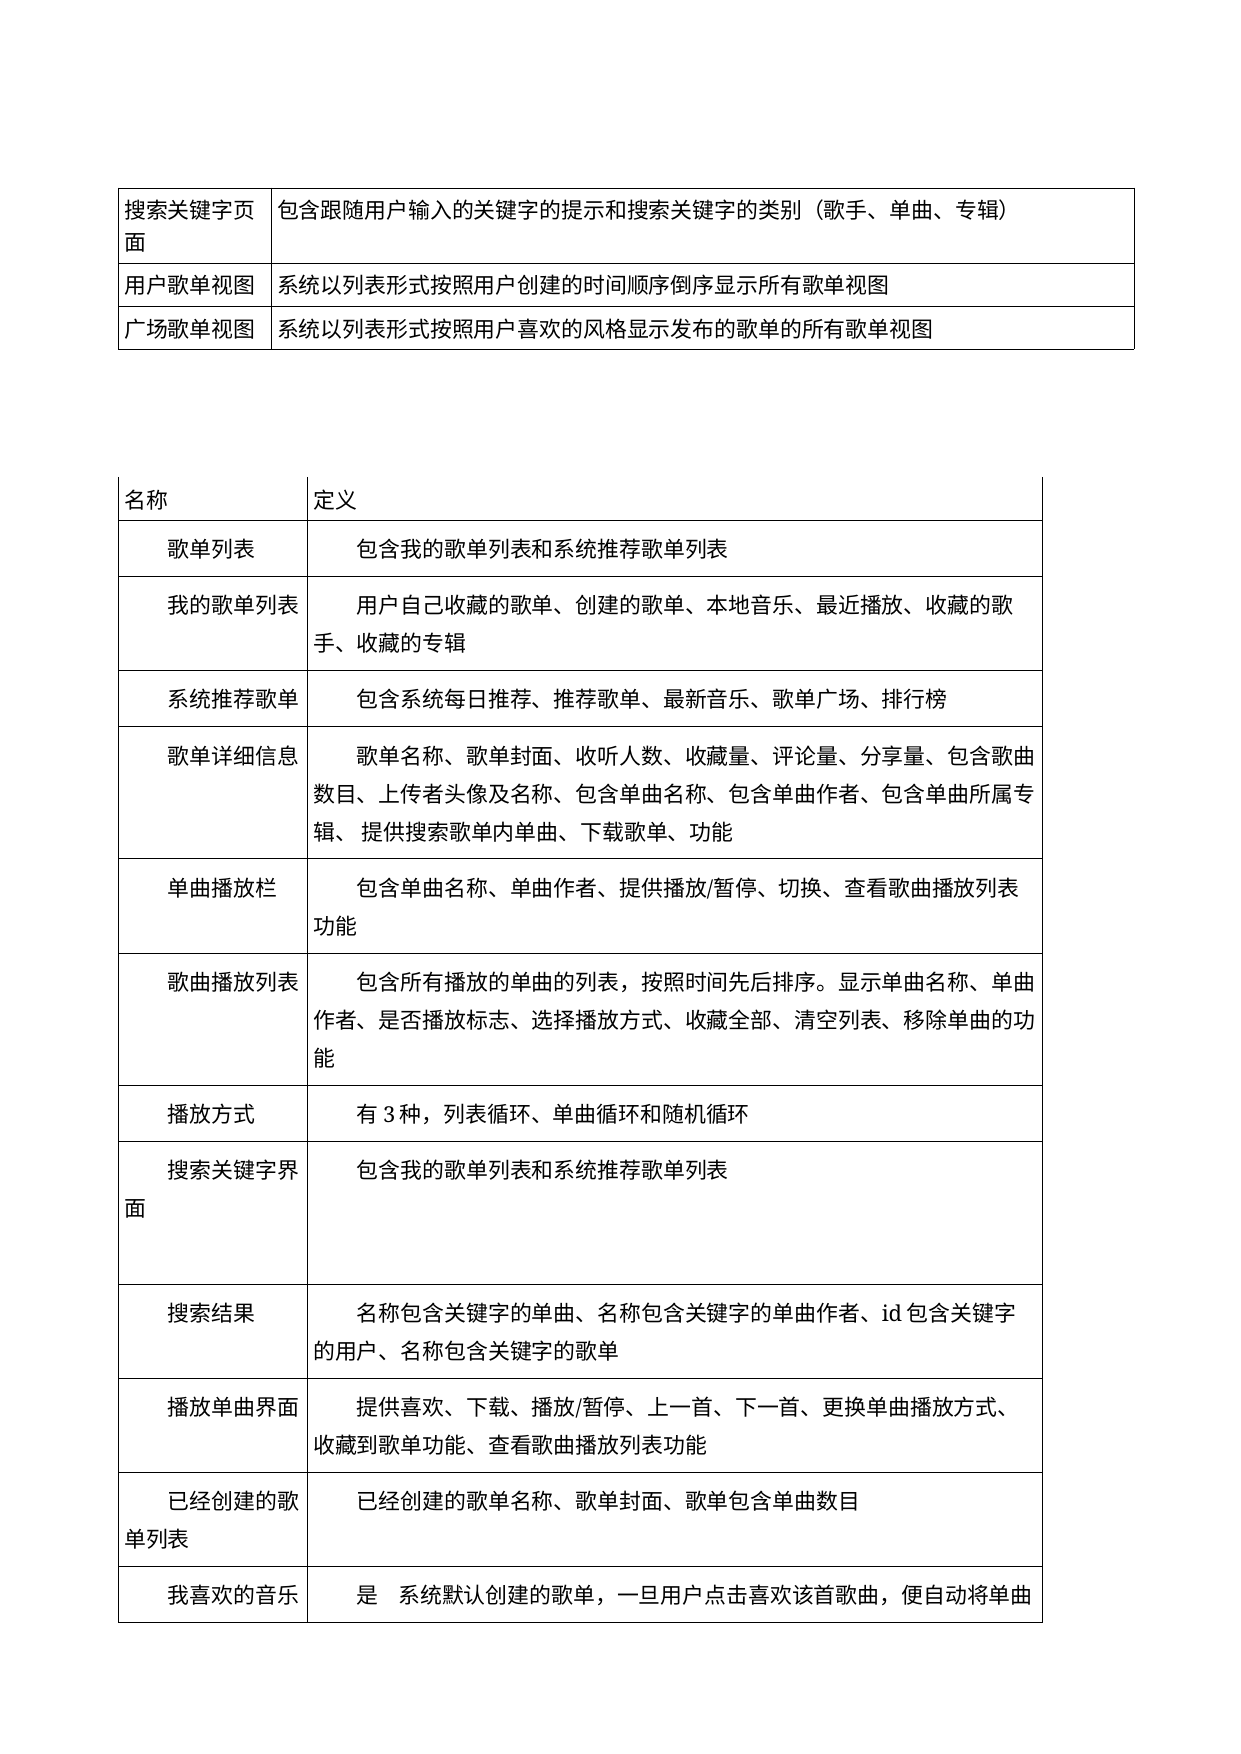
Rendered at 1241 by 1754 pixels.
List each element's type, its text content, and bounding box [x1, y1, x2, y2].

table_cell 歌单列表 [119, 521, 307, 576]
table_cell 包含单曲名称、单曲作者、提供播放/暂停、切换、查看歌曲播放列表功能 [308, 859, 1042, 952]
table_cell 歌曲播放列表 [119, 954, 307, 1084]
table_cell 系统推荐歌单 [119, 671, 307, 726]
table_cell 歌单详细信息 [119, 727, 307, 858]
table_cell 包含所有播放的单曲的列表，按照时间先后排序。显示单曲名称、单曲作者、是否播放标志、选择播放方式、收藏全部、清空列表、移除单曲的功能 [308, 954, 1042, 1084]
table_cell 我的歌单列表 [119, 577, 307, 670]
table_cell 我喜欢的音乐 [119, 1567, 307, 1622]
table_cell 包含我的歌单列表和系统推荐歌单列表 [308, 521, 1042, 576]
table_cell 名称包含关键字的单曲、名称包含关键字的单曲作者、id包含关键字的用户、名称包含关键字的歌单 [308, 1285, 1042, 1378]
table_cell 系统以列表形式按照用户喜欢的风格显示发布的歌单的所有歌单视图 [272, 307, 1134, 349]
table_cell 包含系统每日推荐、推荐歌单、最新音乐、歌单广场、排行榜 [308, 671, 1042, 726]
table_cell 单曲播放栏 [119, 859, 307, 952]
table_cell 歌单名称、歌单封面、收听人数、收藏量、评论量、分享量、包含歌曲数目、上传者头像及名称、包含单曲名称、包含单曲作者、包含单曲所属专辑、 提供搜索歌单内单曲、下载歌单、功能 [308, 727, 1042, 858]
table_cell 播放方式 [119, 1086, 307, 1141]
table_cell 包含我的歌单列表和系统推荐歌单列表 [308, 1142, 1042, 1284]
table_cell 搜索关键字页面 [119, 189, 271, 262]
table_cell 已经创建的歌单名称、歌单封面、歌单包含单曲数目 [308, 1473, 1042, 1566]
table_header 定义 [308, 477, 1042, 520]
table_cell 搜索结果 [119, 1285, 307, 1378]
table_header 名称 [119, 477, 307, 520]
table_cell 搜索关键字界面 [119, 1142, 307, 1284]
table_cell 有3种，列表循环、单曲循环和随机循环 [308, 1086, 1042, 1141]
table_cell 包含跟随用户输入的关键字的提示和搜索关键字的类别（歌手、单曲、专辑） [272, 189, 1134, 262]
table_cell 是 系统默认创建的歌单，一旦用户点击喜欢该首歌曲，便自动将单曲 [308, 1567, 1042, 1622]
table_cell 播放单曲界面 [119, 1379, 307, 1472]
table_cell 已经创建的歌单列表 [119, 1473, 307, 1566]
table_cell 广场歌单视图 [119, 307, 271, 349]
table_cell 提供喜欢、下载、播放/暂停、上一首、下一首、更换单曲播放方式、收藏到歌单功能、查看歌曲播放列表功能 [308, 1379, 1042, 1472]
table_cell 系统以列表形式按照用户创建的时间顺序倒序显示所有歌单视图 [272, 264, 1134, 306]
table_cell 用户自己收藏的歌单、创建的歌单、本地音乐、最近播放、收藏的歌手、收藏的专辑 [308, 577, 1042, 670]
table_cell 用户歌单视图 [119, 264, 271, 306]
